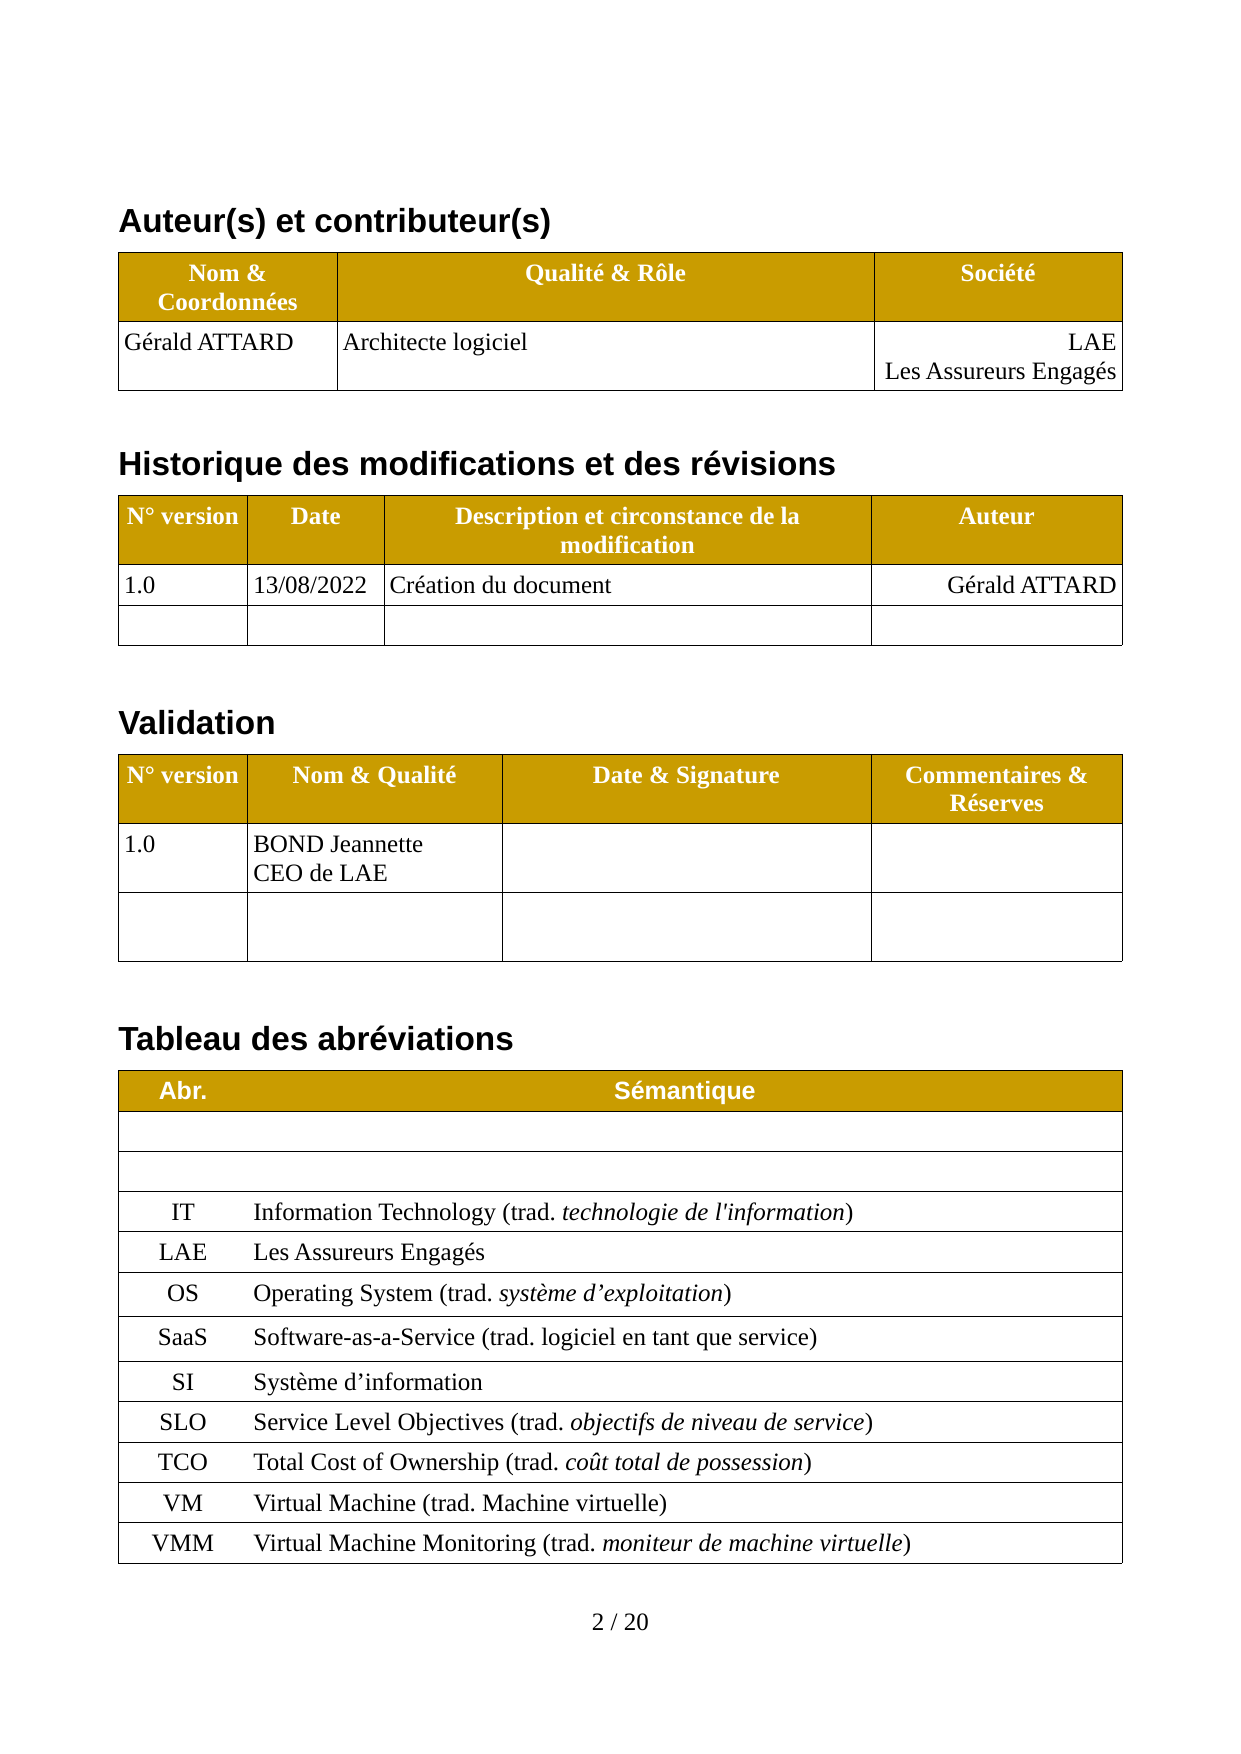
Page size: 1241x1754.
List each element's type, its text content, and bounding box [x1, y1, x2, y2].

table_cell [247, 1152, 1122, 1191]
table_header Commentaires & Réserves [872, 755, 1122, 823]
table_cell Architecte logiciel [338, 322, 874, 390]
table_header Abr. [119, 1071, 247, 1111]
table_cell Gérald ATTARD [872, 565, 1122, 604]
table_cell SaaS [119, 1317, 247, 1361]
table_cell [247, 1112, 1122, 1151]
subtitle Auteur(s) et contributeur(s) [118, 201, 1122, 240]
table_cell [119, 893, 247, 961]
table_cell [248, 606, 384, 645]
table_header Qualité & Rôle [338, 253, 874, 321]
table_cell [872, 893, 1122, 961]
table_header Société [875, 253, 1122, 321]
table_cell [248, 893, 502, 961]
table_cell [119, 606, 247, 645]
table_cell [503, 824, 871, 892]
table_header Nom & Coordonnées [119, 253, 337, 321]
table_cell SLO [119, 1402, 247, 1442]
table_header Auteur [872, 496, 1122, 564]
table_cell Création du document [385, 565, 871, 604]
table_cell LAE Les Assureurs Engagés [875, 322, 1122, 390]
table_cell LAE [119, 1232, 247, 1272]
table_cell [385, 606, 871, 645]
table_header Date [248, 496, 384, 564]
table_header Date & Signature [503, 755, 871, 823]
table_cell Système d’information [247, 1362, 1122, 1401]
table_cell Information Technology (trad. technologie de l'information) [247, 1192, 1122, 1231]
table_cell Total Cost of Ownership (trad. coût total de possession) [247, 1443, 1122, 1482]
table_header N° version [119, 496, 247, 564]
table_cell SI [119, 1362, 247, 1401]
table_cell BOND Jeannette CEO de LAE [248, 824, 502, 892]
table_header N° version [119, 755, 247, 823]
subtitle Tableau des abréviations [118, 1019, 1122, 1058]
table_cell VMM [119, 1523, 247, 1562]
table_cell Software-as-a-Service (trad. logiciel en tant que service) [247, 1317, 1122, 1361]
subtitle Validation [118, 703, 1122, 741]
table_header Nom & Qualité [248, 755, 502, 823]
table_cell 1.0 [119, 565, 247, 604]
table_header Description et circonstance de la modification [385, 496, 871, 564]
subtitle Historique des modifications et des révisions [118, 444, 1122, 483]
table_cell [872, 606, 1122, 645]
table_cell [872, 824, 1122, 892]
table_cell 13/08/2022 [248, 565, 384, 604]
table_header Sémantique [247, 1071, 1122, 1111]
table_cell Les Assureurs Engagés [247, 1232, 1122, 1272]
table_cell Virtual Machine Monitoring (trad. moniteur de machine virtuelle) [247, 1523, 1122, 1562]
table_cell Gérald ATTARD [119, 322, 337, 390]
table_cell IT [119, 1192, 247, 1231]
table_cell Operating System (trad. système d’exploitation) [247, 1273, 1122, 1316]
table_cell TCO [119, 1443, 247, 1482]
table_cell Virtual Machine (trad. Machine virtuelle) [247, 1483, 1122, 1522]
table_cell [503, 893, 871, 961]
table_cell [119, 1112, 247, 1151]
table_cell 1.0 [119, 824, 247, 892]
table_cell [119, 1152, 247, 1191]
table_cell VM [119, 1483, 247, 1522]
table_cell OS [119, 1273, 247, 1316]
table_cell Service Level Objectives (trad. objectifs de niveau de service) [247, 1402, 1122, 1442]
